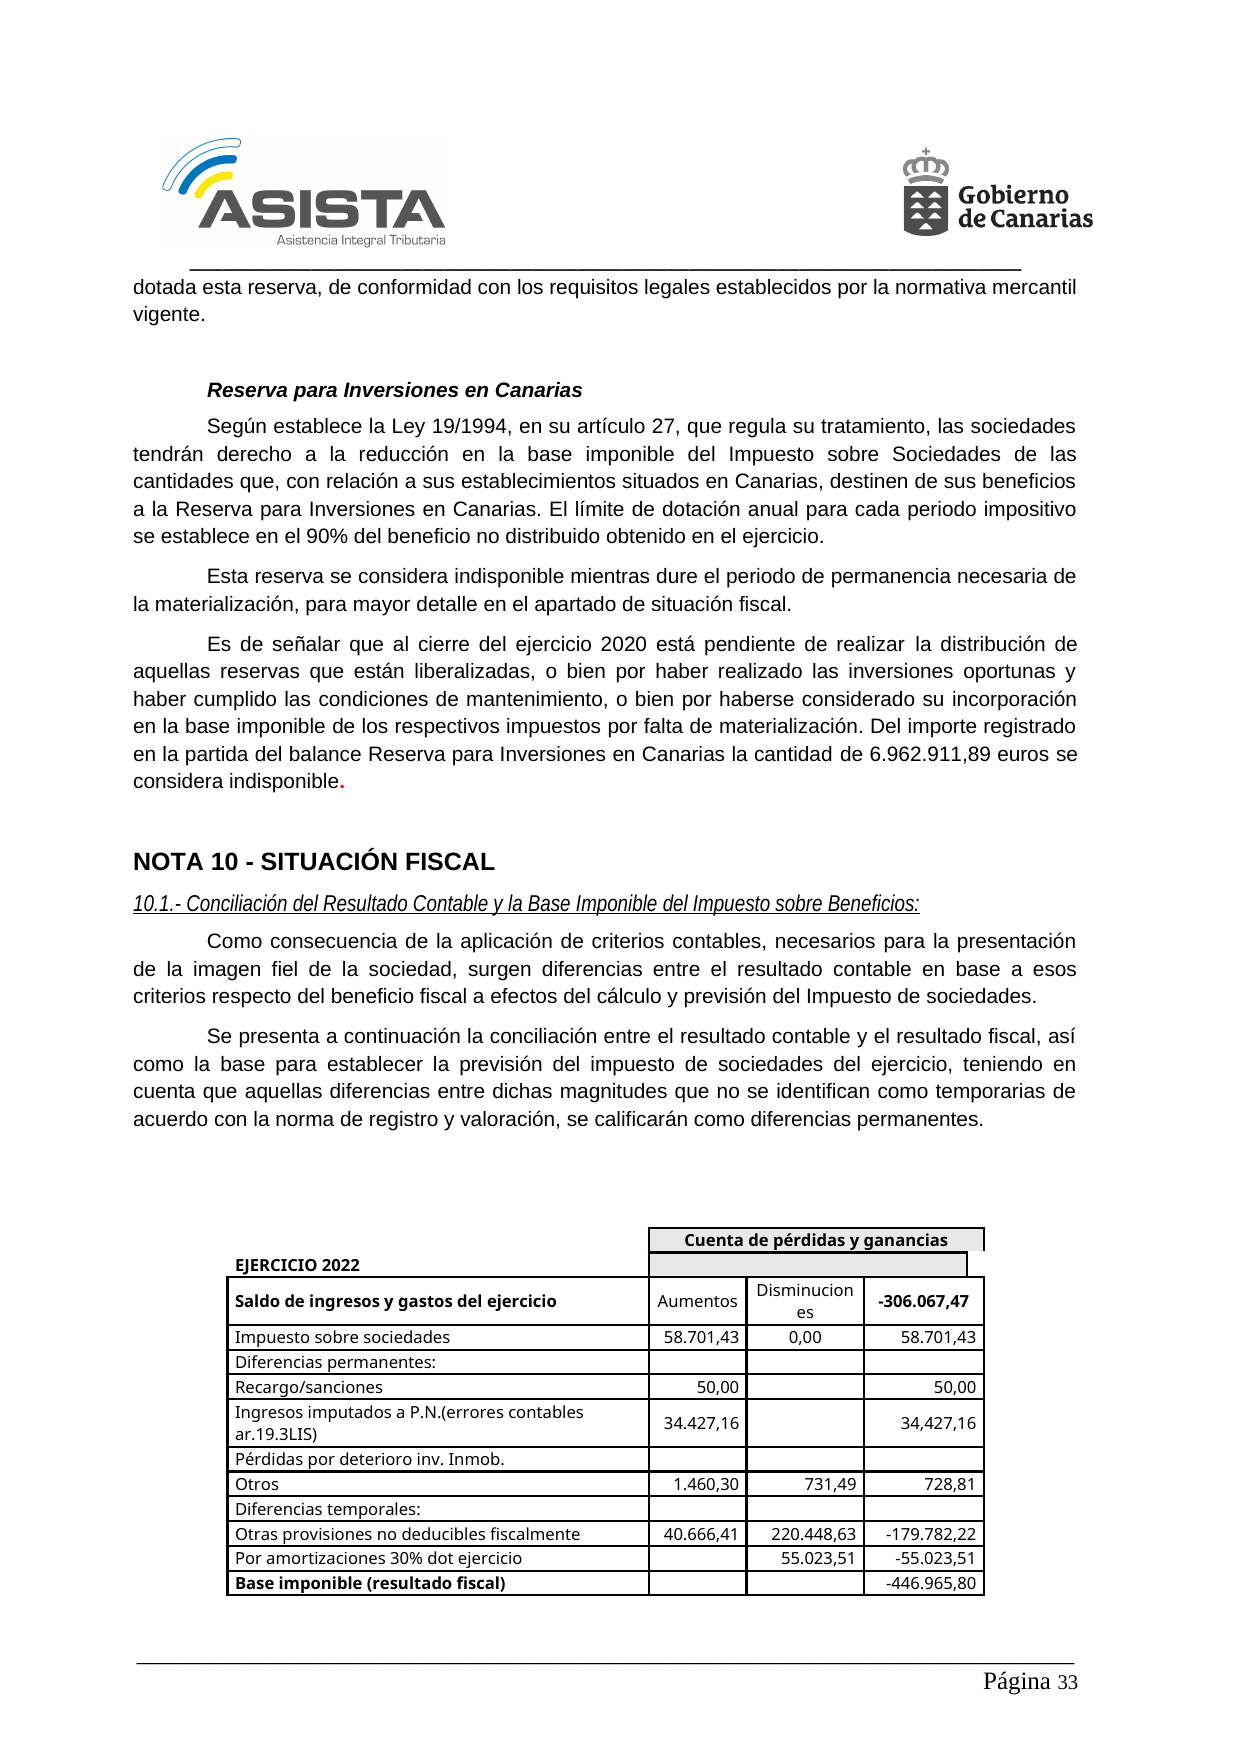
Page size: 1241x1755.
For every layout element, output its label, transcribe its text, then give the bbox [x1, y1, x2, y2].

table_cell Por amortizaciones 30% dot ejercicio [229, 1547, 648, 1569]
table_cell 40.666,41 [650, 1522, 745, 1545]
table_cell [748, 1375, 863, 1398]
table_cell Disminuciones [748, 1278, 863, 1324]
text Esta reserva se considera indisponible mientras dure el periodo de permanencia necesaria de la materialización, para mayor detalle en el apartado de situación fiscal. [133, 564, 1078, 616]
table_cell [748, 1497, 863, 1520]
table_cell Diferencias temporales: [229, 1497, 648, 1520]
table_header Cuenta de pérdidas y ganancias [650, 1229, 983, 1251]
table_cell [650, 1448, 745, 1470]
table_cell 50,00 [865, 1375, 983, 1398]
text Es de señalar que al cierre del ejercicio 2020 está pendiente de realizar la distribución de aquellas reservas que están liberalizadas, o bien por haber realizado las inversiones oportunas y haber cumplido las condiciones de mantenimiento, o bien por haberse considerado su incorporación en la base imponible de los respectivos impuestos por falta de materialización. Del importe registrado en la partida del balance Reserva para Inversiones en Canarias la cantidad de 6.962.911,89 euros se considera indisponible. [133, 632, 1078, 793]
table_cell [585, 1448, 622, 1470]
table_cell Aumentos [650, 1278, 745, 1324]
table_cell Saldo de ingresos y gastos del ejercicio [229, 1278, 648, 1324]
table_cell [622, 1375, 648, 1398]
table_cell 1.460,30 [650, 1473, 745, 1495]
text dotada esta reserva, de conformidad con los requisitos legales establecidos por la normativa mercantil vigente. [133, 275, 1078, 326]
table_cell Base imponible (resultado fiscal) [229, 1572, 648, 1594]
table_cell [585, 1473, 622, 1495]
text Según establece la Ley 19/1994, en su artículo 27, que regula su tratamiento, las sociedades tendrán derecho a la reducción en la base imponible del Impuesto sobre Sociedades de las cantidades que, con relación a sus establecimientos situados en Canarias, destinen de sus beneficios a la Reserva para Inversiones en Canarias. El límite de dotación anual para cada periodo impositivo se establece en el 90% del beneficio no distribuido obtenido en el ejercicio. [133, 414, 1078, 548]
table_cell [622, 1473, 648, 1495]
text Se presenta a continuación la conciliación entre el resultado contable y el resultado fiscal, así como la base para establecer la previsión del impuesto de sociedades del ejercicio, teniendo en cuenta que aquellas diferencias entre dichas magnitudes que no se identifican como temporarias de acuerdo con la norma de registro y valoración, se calificarán como diferencias permanentes. [133, 1024, 1078, 1131]
table_cell Otras provisiones no deducibles fiscalmente [229, 1522, 648, 1545]
table_cell [748, 1351, 863, 1373]
table_cell 34.427,16 [650, 1400, 745, 1446]
table_cell EJERCICIO 2022 [228, 1251, 648, 1276]
table_cell [548, 1448, 585, 1470]
table_cell [865, 1497, 983, 1520]
table_cell Diferencias permanentes: [229, 1351, 648, 1373]
table_cell 34,427,16 [865, 1400, 983, 1446]
text 10.1.- Conciliación del Resultado Contable y la Base Imponible del Impuesto sobre Beneficios: [133, 890, 1078, 916]
table_cell [622, 1448, 648, 1470]
table_cell [650, 1254, 966, 1276]
table_cell 55.023,51 [748, 1547, 863, 1569]
table_cell Impuesto sobre sociedades [229, 1326, 648, 1348]
table_cell -306.067,47 [865, 1278, 983, 1324]
table_cell [748, 1448, 863, 1470]
table_header [228, 1227, 648, 1251]
table_cell 58.701,43 [650, 1326, 745, 1348]
table_cell [865, 1448, 983, 1470]
table_cell 50,00 [650, 1375, 745, 1398]
table_cell 58.701,43 [865, 1326, 983, 1348]
table_cell [865, 1351, 983, 1373]
text Reserva para Inversiones en Canarias [133, 378, 1078, 402]
table_cell [650, 1572, 745, 1594]
table_cell [650, 1547, 745, 1569]
table_cell Recargo/sanciones [229, 1375, 585, 1398]
table_cell -446.965,80 [865, 1572, 983, 1594]
table_cell [968, 1251, 983, 1276]
table_cell [650, 1497, 745, 1520]
table_cell -55.023,51 [865, 1547, 983, 1569]
table_cell Pérdidas por deterioro inv. Inmob. [229, 1448, 547, 1470]
table_cell [650, 1351, 745, 1373]
table_cell Ingresos imputados a P.N.(errores contables ar.19.3LIS) [229, 1400, 648, 1446]
table_cell [748, 1400, 863, 1446]
table_cell [748, 1572, 863, 1594]
table_cell 0,00 [748, 1326, 863, 1348]
text NOTA 10 - SITUACIÓN FISCAL [133, 847, 1078, 875]
table_cell 220.448,63 [748, 1522, 863, 1545]
table_cell 731,49 [748, 1473, 863, 1495]
text Como consecuencia de la aplicación de criterios contables, necesarios para la presentación de la imagen fiel de la sociedad, surgen diferencias entre el resultado contable en base a esos criterios respecto del beneficio fiscal a efectos del cálculo y previsión del Impuesto de sociedades. [133, 929, 1078, 1008]
table_cell 728,81 [865, 1473, 983, 1495]
table_cell -179.782,22 [865, 1522, 983, 1545]
table_cell [585, 1375, 622, 1398]
table_cell Otros [229, 1473, 547, 1495]
table_cell [548, 1473, 585, 1495]
